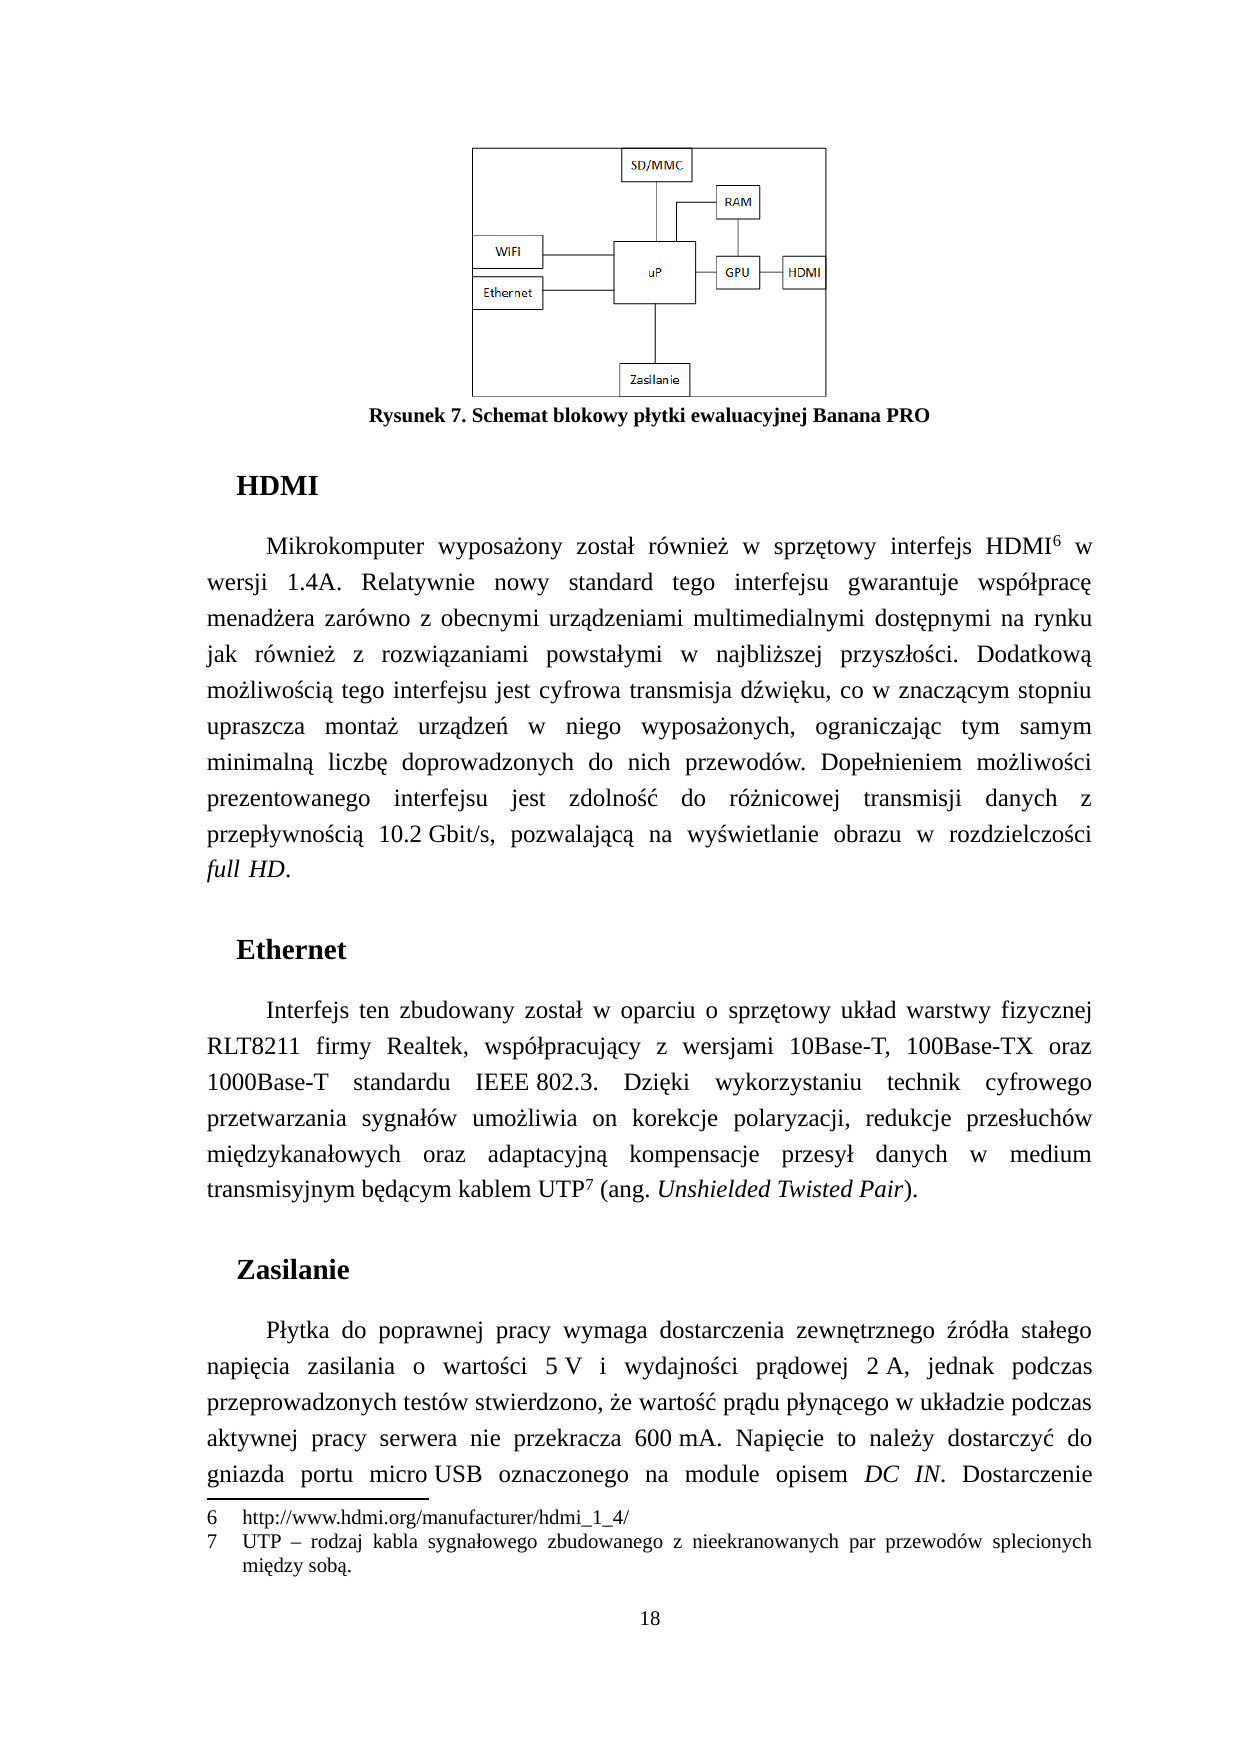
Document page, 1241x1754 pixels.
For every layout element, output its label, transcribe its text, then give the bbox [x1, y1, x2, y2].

text UTP – rodzaj kabla sygnałowego zbudowanego z nieekranowanych par przewodów splecionych między sobą. [207, 1529, 1093, 1577]
text Mikrokomputer wyposażony został również w sprzętowy interfejs HDMI w wersji 1.4A. Relatywnie nowy standard tego interfejsu gwarantuje współpracę menadżera zarówno z obecnymi urządzeniami multimedialnymi dostępnymi na rynku jak również z rozwiązaniami powstałymi w najbliższej przyszłości. Dodatkową możliwością tego interfejsu jest cyfrowa transmisja dźwięku, co w znaczącym stopniu upraszcza montaż urządzeń w niego wyposażonych, ograniczając tym samym minimalną liczbę doprowadzonych do nich przewodów. Dopełnieniem możliwości prezentowanego interfejsu jest zdolność do różnicowej transmisji danych z przepływnością 10.2 Gbit/s, pozwalającą na wyświetlanie obrazu w rozdzielczości full HD. [207, 531, 1093, 883]
subtitle HDMI [207, 468, 1093, 502]
picture [471, 147, 828, 397]
text Interfejs ten zbudowany został w oparciu o sprzętowy układ warstwy fizycznej RLT8211 firmy Realtek, współpracujący z wersjami 10Base-T, 100Base-TX oraz 1000Base-T standardu IEEE 802.3. Dzięki wykorzystaniu technik cyfrowego przetwarzania sygnałów umożliwia on korekcje polaryzacji, redukcje przesłuchów międzykanałowych oraz adaptacyjną kompensacje przesył danych w medium transmisyjnym będącym kablem UTP (ang. Unshielded Twisted Pair). [207, 995, 1093, 1203]
subtitle Ethernet [207, 932, 1093, 965]
text Rysunek 7. Schemat blokowy płytki ewaluacyjnej Banana PRO [207, 397, 1093, 427]
text http://www.hdmi.org/manufacturer/hdmi_1_4/ [207, 1504, 1093, 1529]
subtitle Zasilanie [207, 1252, 1093, 1285]
text Płytka do poprawnej pracy wymaga dostarczenia zewnętrznego źródła stałego napięcia zasilania o wartości 5 V i wydajności prądowej 2 A, jednak podczas przeprowadzonych testów stwierdzono, że wartość prądu płynącego w układzie podczas aktywnej pracy serwera nie przekracza 600 mA. Napięcie to należy dostarczyć do gniazda portu micro USB oznaczonego na module opisem DC IN. Dostarczenie [207, 1315, 1093, 1487]
